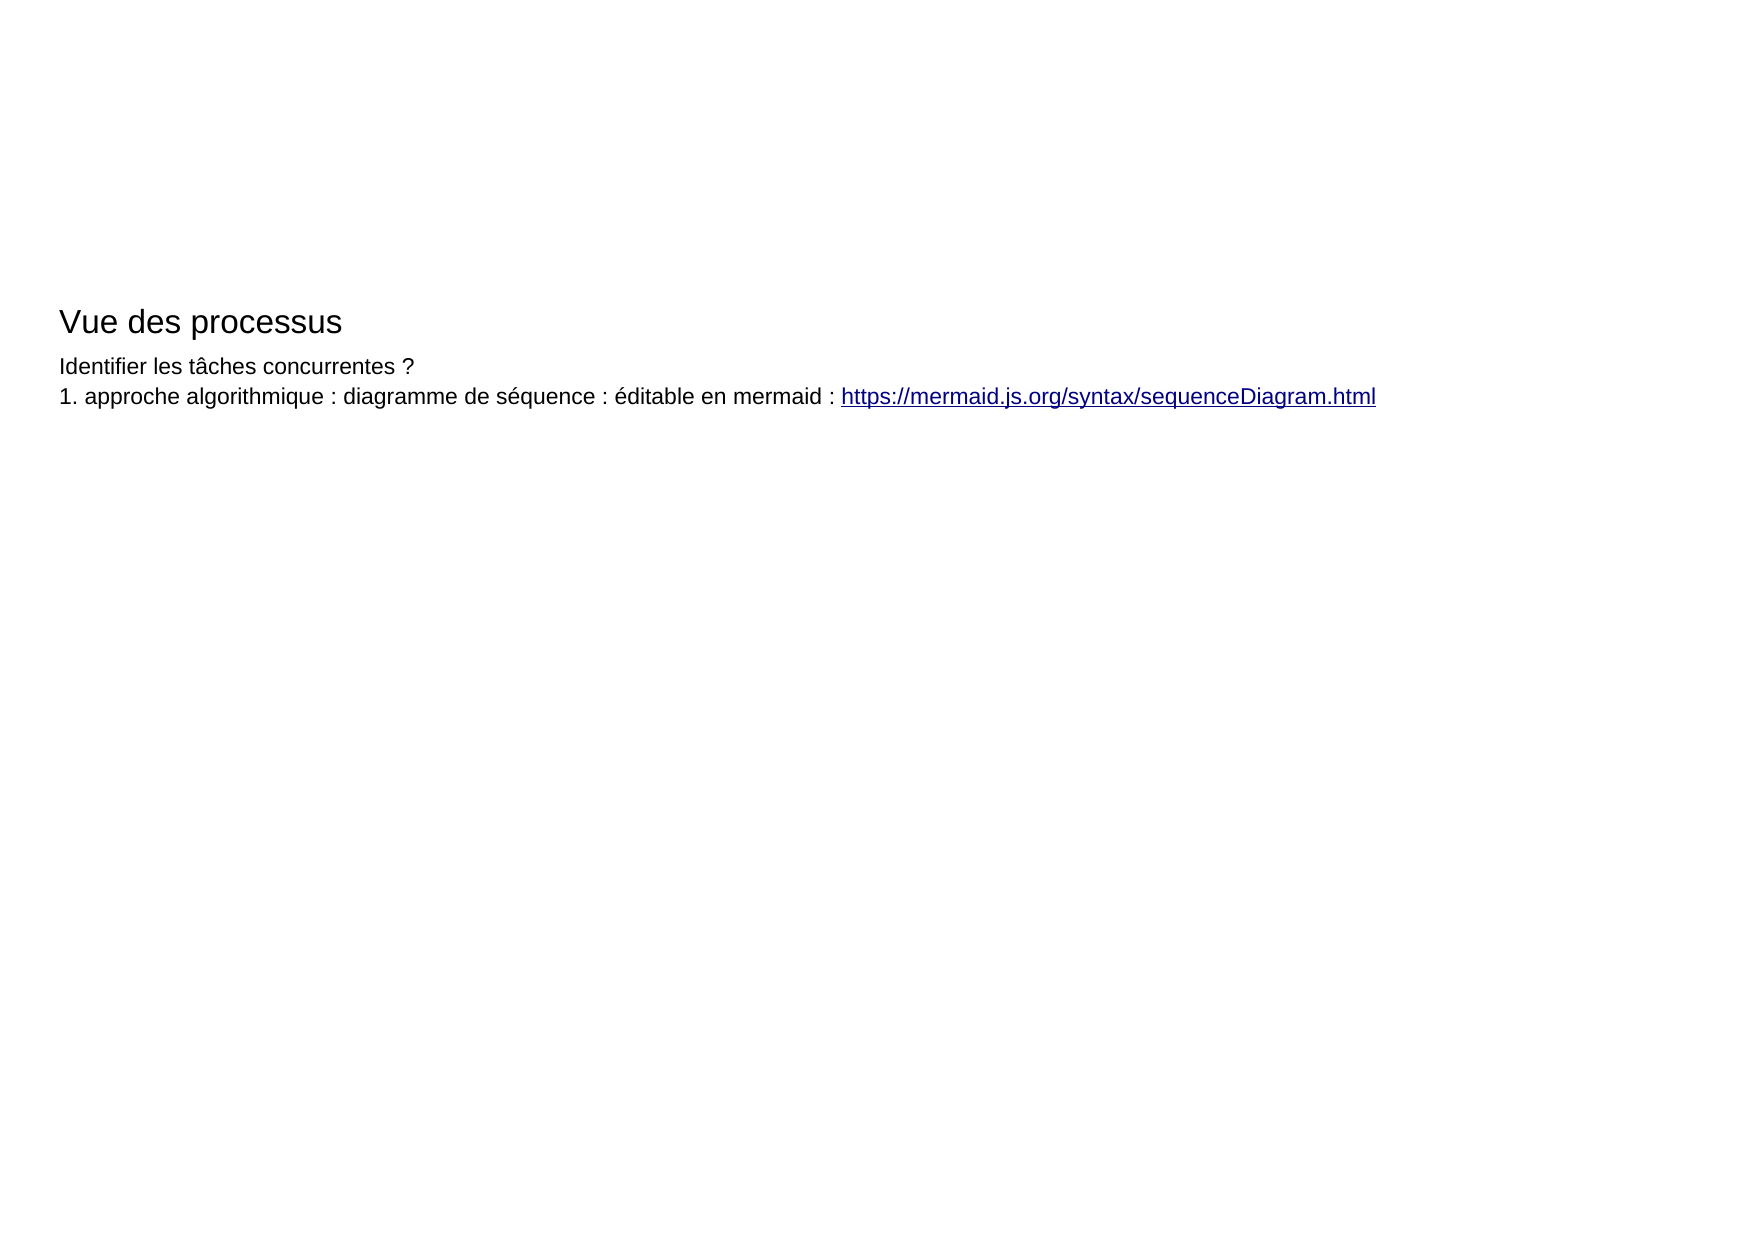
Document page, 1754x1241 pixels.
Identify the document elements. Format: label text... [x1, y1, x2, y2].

text 1. approche algorithmique : diagramme de séquence : éditable en mermaid : https://mermaid.js.org/syntax/sequenceDiagram.html [59, 383, 1695, 409]
text Identifier les tâches concurrentes ? [59, 353, 1695, 379]
subtitle Vue des processus [59, 302, 1695, 340]
